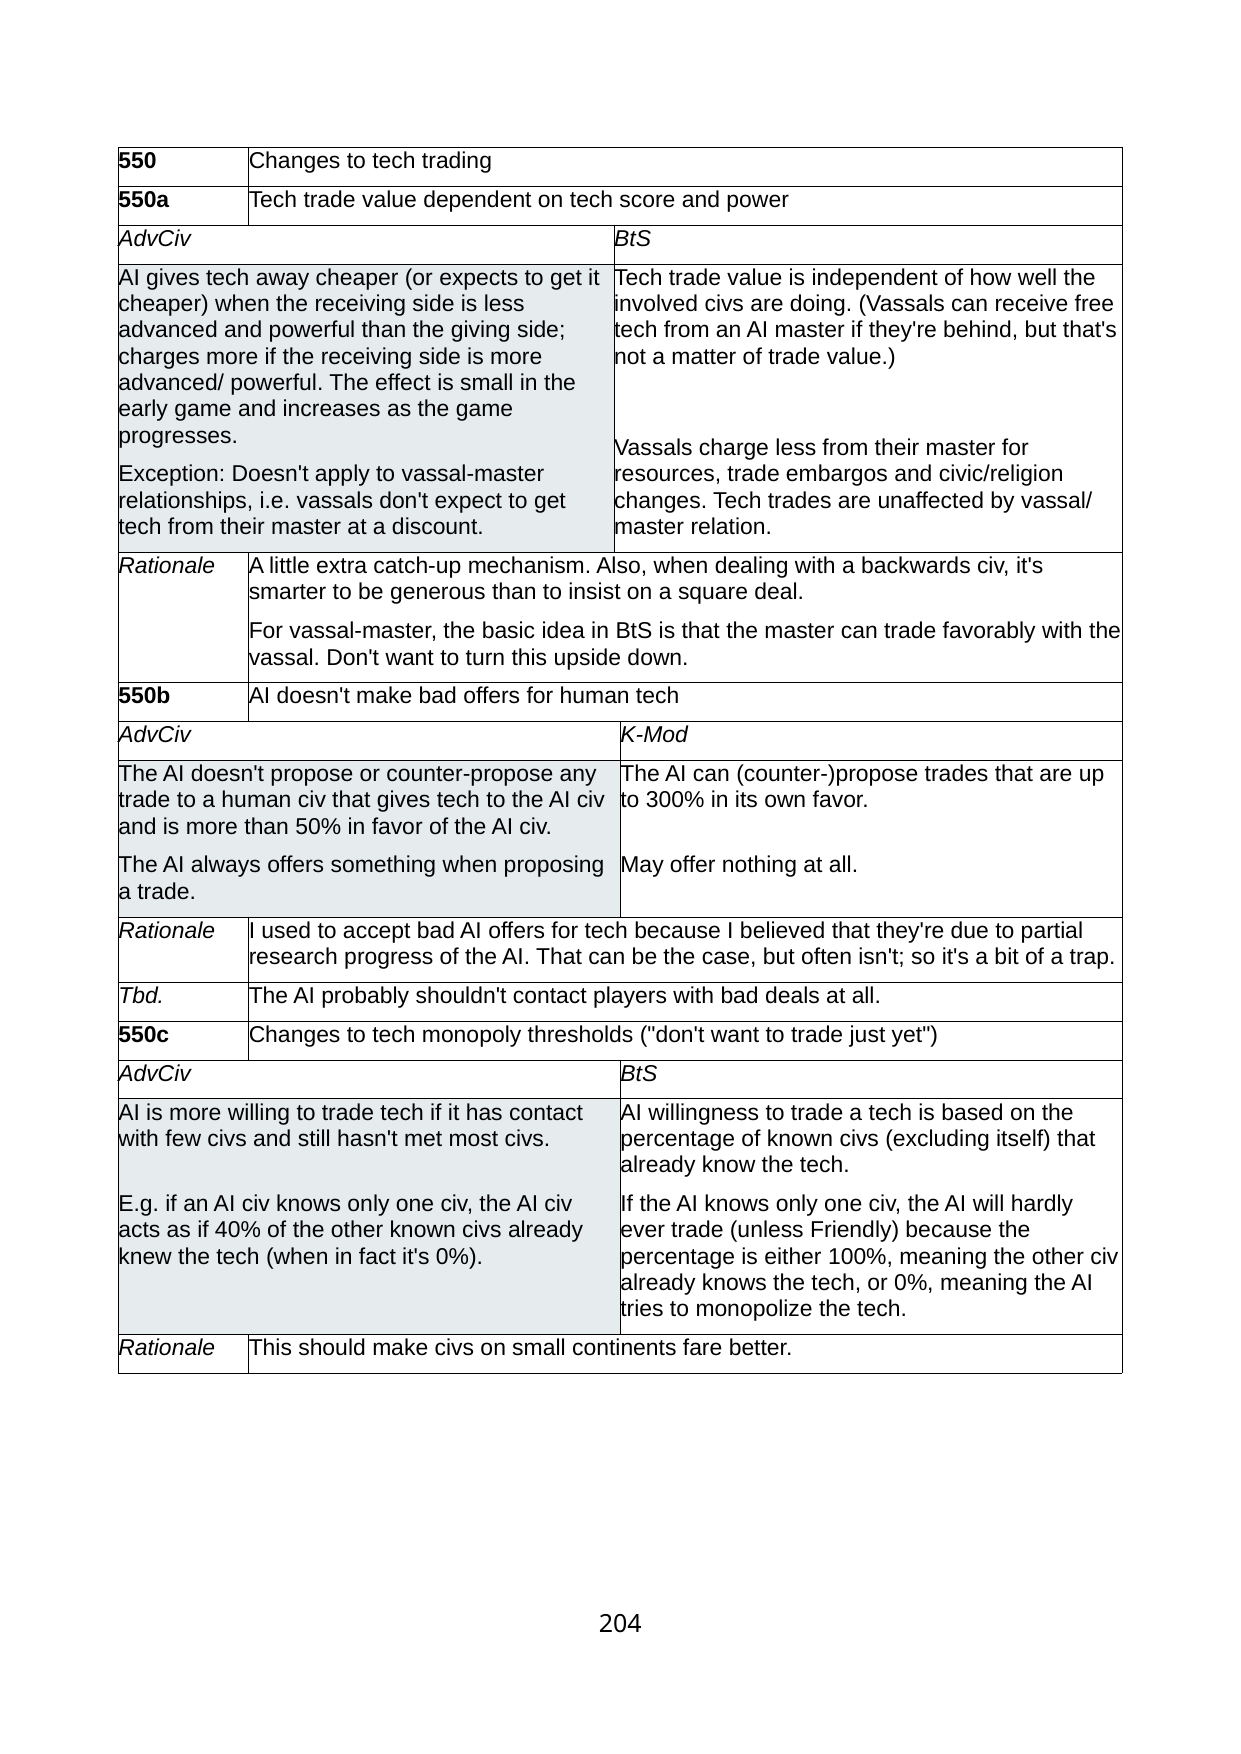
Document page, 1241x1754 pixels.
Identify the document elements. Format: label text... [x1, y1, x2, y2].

table_cell K-Mod [621, 722, 1122, 760]
table_cell This should make civs on small continents fare better. [249, 1335, 1122, 1373]
table_cell AI willingness to trade a tech is based on the percentage of known civs (excluding itself) that already know the tech. If the AI knows only one civ, the AI will hardly ever trade (unless Friendly) because the percentage is either 100%, meaning the other civ already knows the tech, or 0%, meaning the AI tries to monopolize the tech. [621, 1099, 1122, 1334]
table_cell Rationale [119, 553, 248, 682]
table_cell Tbd. [119, 983, 248, 1021]
table_cell Tech trade value dependent on tech score and power [249, 187, 1122, 224]
table_cell The AI doesn't propose or counter-propose any trade to a human civ that gives tech to the AI civ and is more than 50% in favor of the AI civ. The AI always offers something when proposing a trade. [119, 761, 620, 917]
table_cell 550a [119, 187, 248, 224]
table_cell Rationale [119, 918, 248, 982]
table_cell Changes to tech monopoly thresholds ("don't want to trade just yet") [249, 1022, 1122, 1059]
table_cell AI gives tech away cheaper (or expects to get it cheaper) when the receiving side is less advanced and powerful than the giving side; charges more if the receiving side is more advanced/ powerful. The effect is small in the early game and increases as the game progresses. Exception: Doesn't apply to vassal-master relationships, i.e. vassals don't expect to get tech from their master at a discount. [119, 265, 614, 552]
table_header Changes to tech trading [249, 148, 1122, 186]
table_header 550 [119, 148, 248, 186]
table_cell AdvCiv [119, 226, 614, 263]
table_cell The AI can (counter-)propose trades that are up to 300% in its own favor. May offer nothing at all. [621, 761, 1122, 917]
table_cell Tech trade value is independent of how well the involved civs are doing. (Vassals can receive free tech from an AI master if they're behind, but that's not a matter of trade value.) Vassals charge less from their master for resources, trade embargos and civic/religion changes. Tech trades are unaffected by vassal/ master relation. [615, 265, 1122, 552]
table_cell 550c [119, 1022, 248, 1059]
table_cell A little extra catch-up mechanism. Also, when dealing with a backwards civ, it's smarter to be generous than to insist on a square deal. For vassal-master, the basic idea in BtS is that the master can trade favorably with the vassal. Don't want to turn this upside down. [249, 553, 1122, 682]
table_cell 550b [119, 683, 248, 721]
table_cell BtS [621, 1061, 1122, 1098]
table_cell AdvCiv [119, 1061, 620, 1098]
table_cell Rationale [119, 1335, 248, 1373]
table_cell AdvCiv [119, 722, 620, 760]
table_cell AI is more willing to trade tech if it has contact with few civs and still hasn't met most civs. E.g. if an AI civ knows only one civ, the AI civ acts as if 40% of the other known civs already knew the tech (when in fact it's 0%). [119, 1099, 620, 1334]
table_cell BtS [615, 226, 1122, 263]
table_cell I used to accept bad AI offers for tech because I believed that they're due to partial research progress of the AI. That can be the case, but often isn't; so it's a bit of a trap. [249, 918, 1122, 982]
table_cell AI doesn't make bad offers for human tech [249, 683, 1122, 721]
table_cell The AI probably shouldn't contact players with bad deals at all. [249, 983, 1122, 1021]
